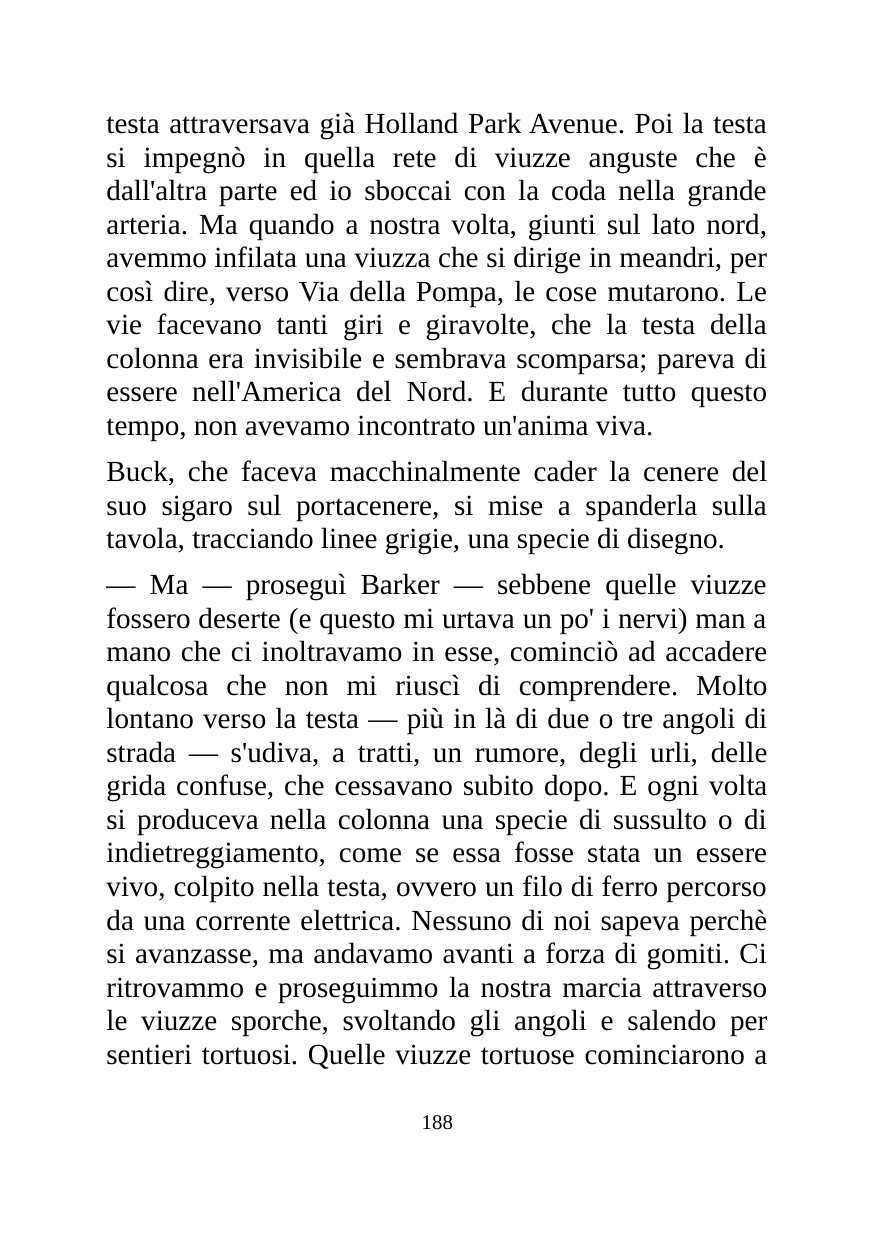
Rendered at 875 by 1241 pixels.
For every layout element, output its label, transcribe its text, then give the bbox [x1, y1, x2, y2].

text testa attraversava già Holland Park Avenue. Poi la testa si impegnò in quella rete di viuzze anguste che è dall'altra parte ed io sboccai con la coda nella grande arteria. Ma quando a nostra volta, giunti sul lato nord, avemmo infilata una viuzza che si dirige in meandri, per così dire, verso Via della Pompa, le cose mutarono. Le vie facevano tanti giri e giravolte, che la testa della colonna era invisibile e sembrava scomparsa; pareva di essere nell'America del Nord. E durante tutto questo tempo, non avevamo incontrato un'anima viva. [106, 106, 768, 442]
text Buck, che faceva macchinalmente cader la cenere del suo sigaro sul portacenere, si mise a spanderla sulla tavola, tracciando linee grigie, una specie di disegno. [106, 454, 768, 555]
text — Ma — proseguì Barker — sebbene quelle viuzze fossero deserte (e questo mi urtava un po' i nervi) man a mano che ci inoltravamo in esse, cominciò ad accadere qualcosa che non mi riuscì di comprendere. Molto lontano verso la testa — più in là di due o tre angoli di strada — s'udiva, a tratti, un rumore, degli urli, delle grida confuse, che cessavano subito dopo. E ogni volta si produceva nella colonna una specie di sussulto o di indietreggiamento, come se essa fosse stata un essere vivo, colpito nella testa, ovvero un filo di ferro percorso da una corrente elettrica. Nessuno di noi sapeva perchè si avanzasse, ma andavamo avanti a forza di gomiti. Ci ritrovammo e proseguimmo la nostra marcia attraverso le viuzze sporche, svoltando gli angoli e salendo per sentieri tortuosi. Quelle viuzze tortuose cominciarono a [106, 567, 768, 1070]
